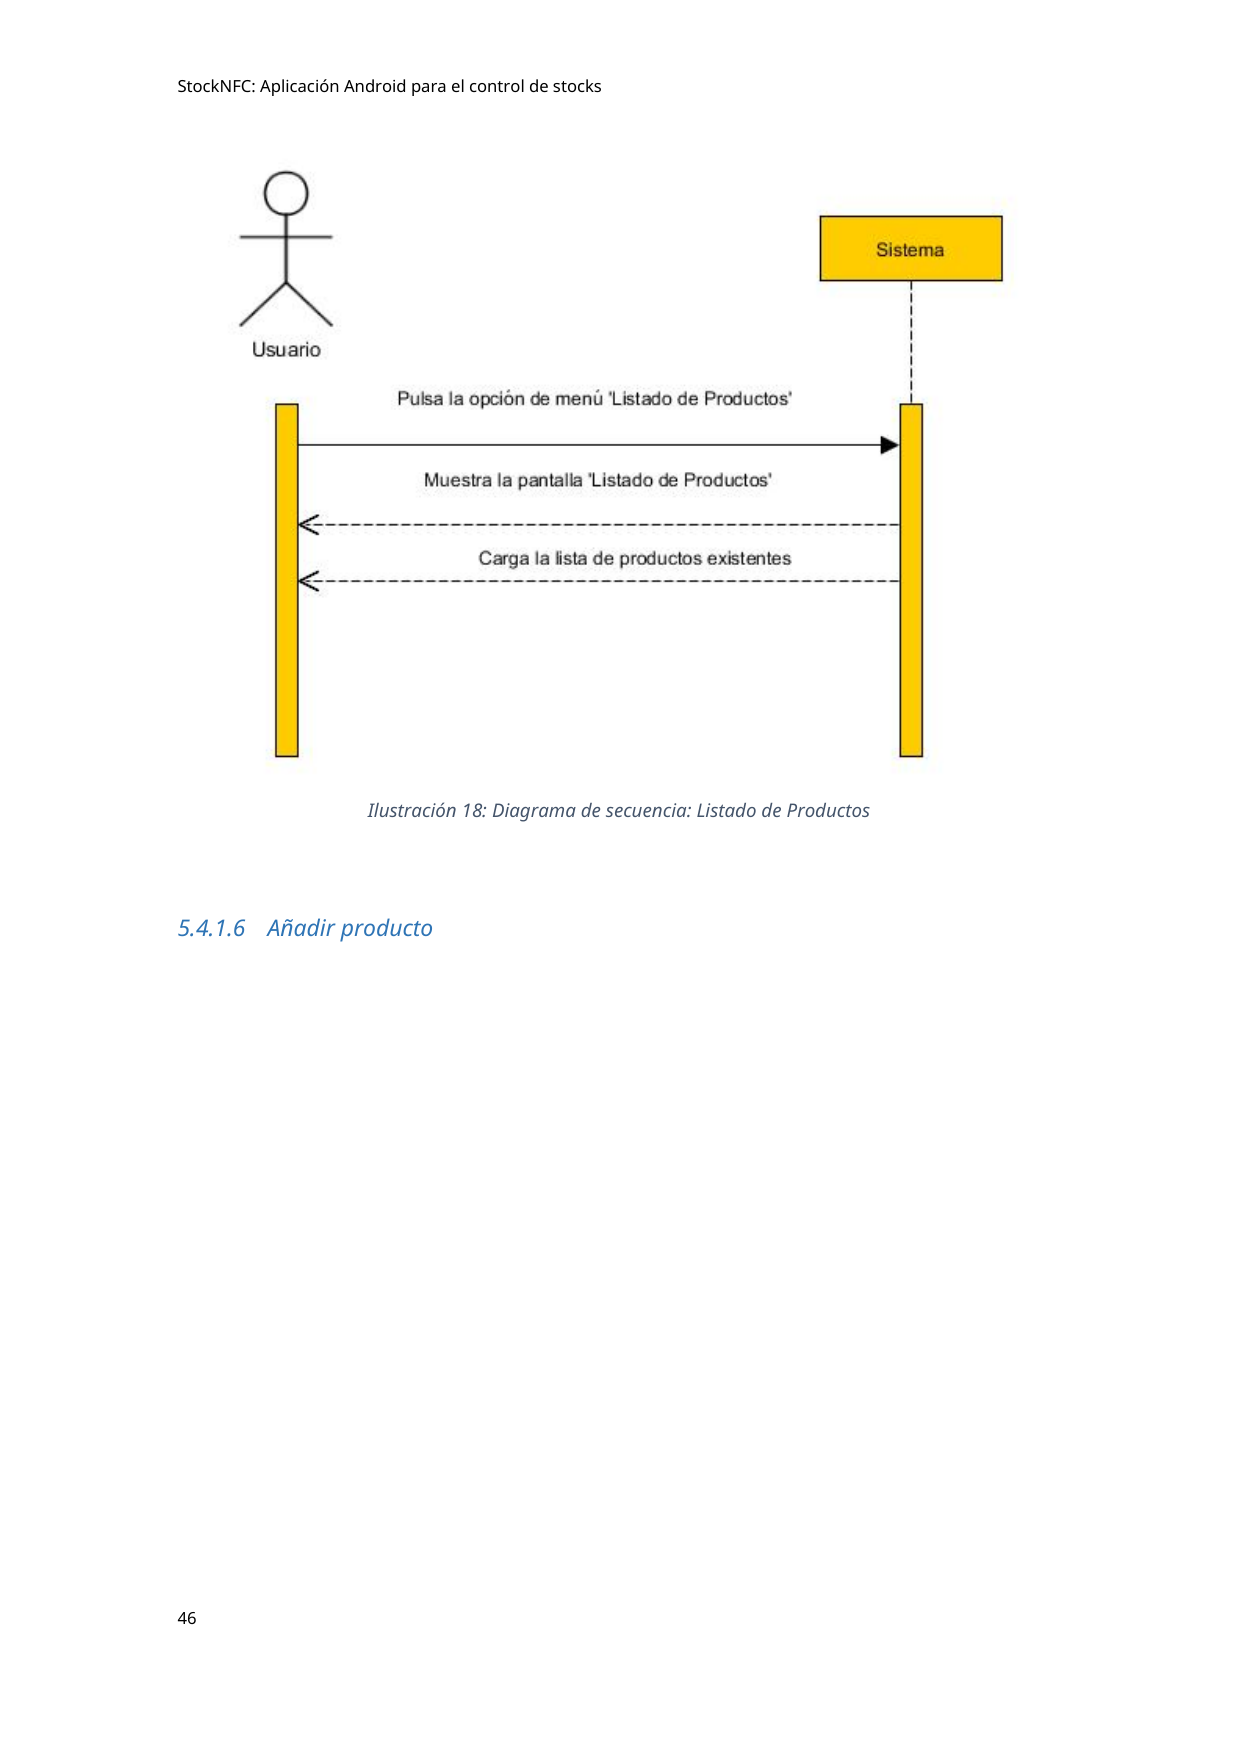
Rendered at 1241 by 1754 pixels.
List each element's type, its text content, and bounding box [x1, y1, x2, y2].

subtitle Añadir producto [177, 912, 1063, 943]
text Ilustración 18: Diagrama de secuencia: Listado de Productos [177, 797, 1063, 823]
